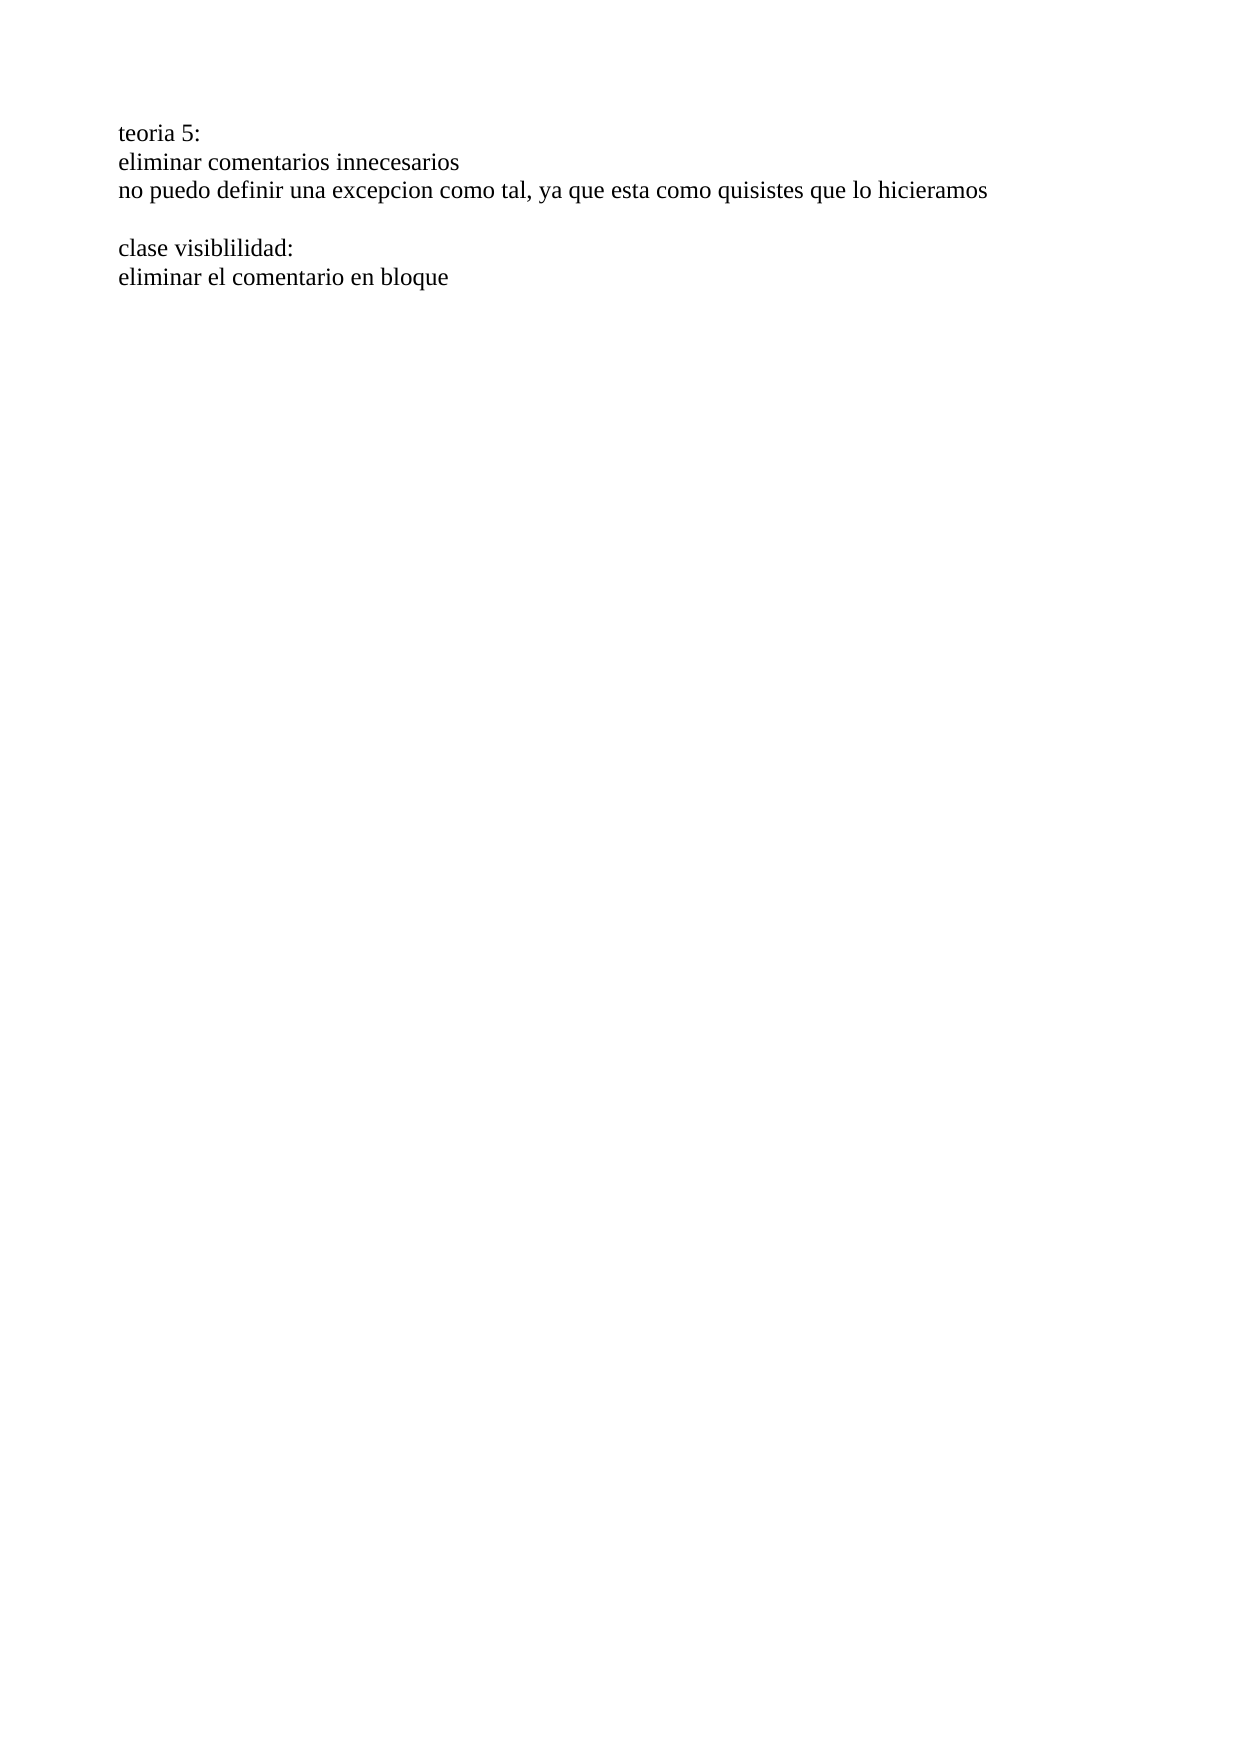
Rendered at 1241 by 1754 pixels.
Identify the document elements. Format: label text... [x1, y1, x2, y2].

text teoria 5: [118, 118, 1122, 147]
text eliminar el comentario en bloque [118, 262, 1122, 291]
text eliminar comentarios innecesarios [118, 147, 1122, 176]
text no puedo definir una excepcion como tal, ya que esta como quisistes que lo hicieramos [118, 176, 1122, 204]
text clase visiblilidad: [118, 233, 1122, 262]
